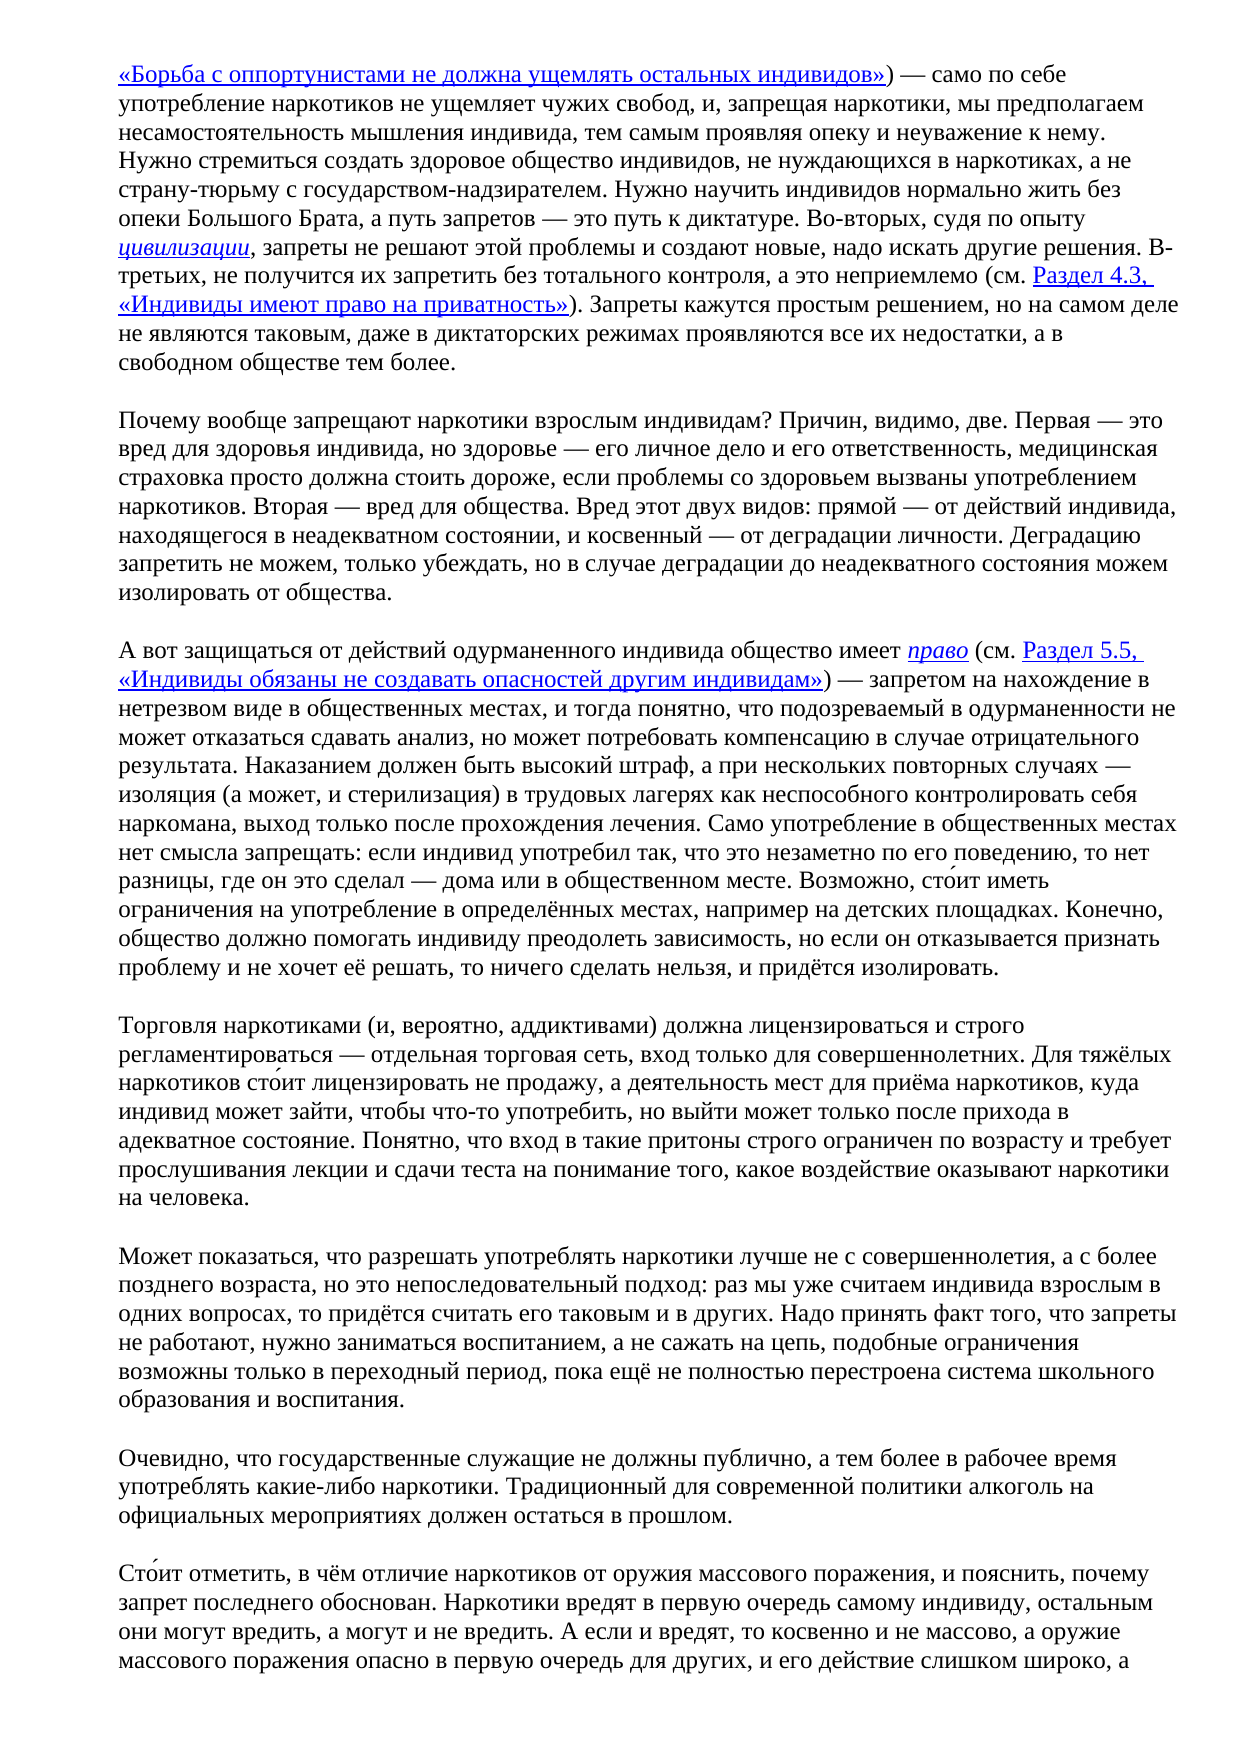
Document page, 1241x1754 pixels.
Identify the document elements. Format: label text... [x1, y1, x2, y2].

text А вот защищаться от действий одурманенного индивида общество имеет право (см. Раздел 5.5, «Индивиды обязаны не создавать опасностей другим индивидам») — запретом на нахождение в нетрезвом виде в общественных местах, и тогда понятно, что подозреваемый в одурманенности не может отказаться сдавать анализ, но может потребовать компенсацию в случае отрицательного результата. Наказанием должен быть высокий штраф, а при нескольких повторных случаях — изоляция (а может, и стерилизация) в трудовых лагерях как неспособного контролировать себя наркомана, выход только после прохождения лечения. Само употребление в общественных местах нет смысла запрещать: если индивид употребил так, что это незаметно по его поведению, то нет разницы, где он это сделал — дома или в общественном месте. Возможно, сто́ит иметь ограничения на употребление в определённых местах, например на детских площадках. Конечно, общество должно помогать индивиду преодолеть зависимость, но если он отказывается признать проблему и не хочет её решать, то ничего сделать нельзя, и придётся изолировать. [118, 636, 1181, 981]
text Почему вообще запрещают наркотики взрослым индивидам? Причин, видимо, две. Первая — это вред для здоровья индивида, но здоровье — его личное дело и его ответственность, медицинская страховка просто должна стоить дороже, если проблемы со здоровьем вызваны употреблением наркотиков. Вторая — вред для общества. Вред этот двух видов: прямой — от действий индивида, находящегося в неадекватном состоянии, и косвенный — от деградации личности. Деградацию запретить не можем, только убеждать, но в случае деградации до неадекватного состояния можем изолировать от общества. [118, 405, 1181, 606]
text Сто́ит отметить, в чём отличие наркотиков от оружия массового поражения, и пояснить, почему запрет последнего обоснован. Наркотики вредят в первую очередь самому индивиду, остальным они могут вредить, а могут и не вредить. А если и вредят, то косвенно и не массово, а оружие массового поражения опасно в первую очередь для других, и его действие слишком широко, а [118, 1558, 1181, 1673]
text Торговля наркотиками (и, вероятно, аддиктивами) должна лицензироваться и строго регламентироваться — отдельная торговая сеть, вход только для совершеннолетних. Для тяжёлых наркотиков сто́ит лицензировать не продажу, а деятельность мест для приёма наркотиков, куда индивид может зайти, чтобы что-то употребить, но выйти может только после прихода в адекватное состояние. Понятно, что вход в такие притоны строго ограничен по возрасту и требует прослушивания лекции и сдачи теста на понимание того, какое воздействие оказывают наркотики на человека. [118, 1010, 1181, 1211]
text «Борьба с оппортунистами не должна ущемлять остальных индивидов») — само по себе употребление наркотиков не ущемляет чужих свобод, и, запрещая наркотики, мы предполагаем несамостоятельность мышления индивида, тем самым проявляя опеку и неуважение к нему. Нужно стремиться создать здоровое общество индивидов, не нуждающихся в наркотиках, а не страну-тюрьму с государством-надзирателем. Нужно научить индивидов нормально жить без опеки Большого Брата, а путь запретов — это путь к диктатуре. Во-вторых, судя по опыту цивилизации, запреты не решают этой проблемы и создают новые, надо искать другие решения. В-третьих, не получится их запретить без тотального контроля, а это неприемлемо (см. Раздел 4.3, «Индивиды имеют право на приватность»). Запреты кажутся простым решением, но на самом деле не являются таковым, даже в диктаторских режимах проявляются все их недостатки, а в свободном обществе тем более. [118, 59, 1181, 375]
text Очевидно, что государственные служащие не должны публично, а тем более в рабочее время употреблять какие-либо наркотики. Традиционный для современной политики алкоголь на официальных мероприятиях должен остаться в прошлом. [118, 1443, 1181, 1529]
text Может показаться, что разрешать употреблять наркотики лучше не с совершеннолетия, а с более позднего возраста, но это непоследовательный подход: раз мы уже считаем индивида взрослым в одних вопросах, то придётся считать его таковым и в других. Надо принять факт того, что запреты не работают, нужно заниматься воспитанием, а не сажать на цепь, подобные ограничения возможны только в переходный период, пока ещё не полностью перестроена система школьного образования и воспитания. [118, 1241, 1181, 1413]
